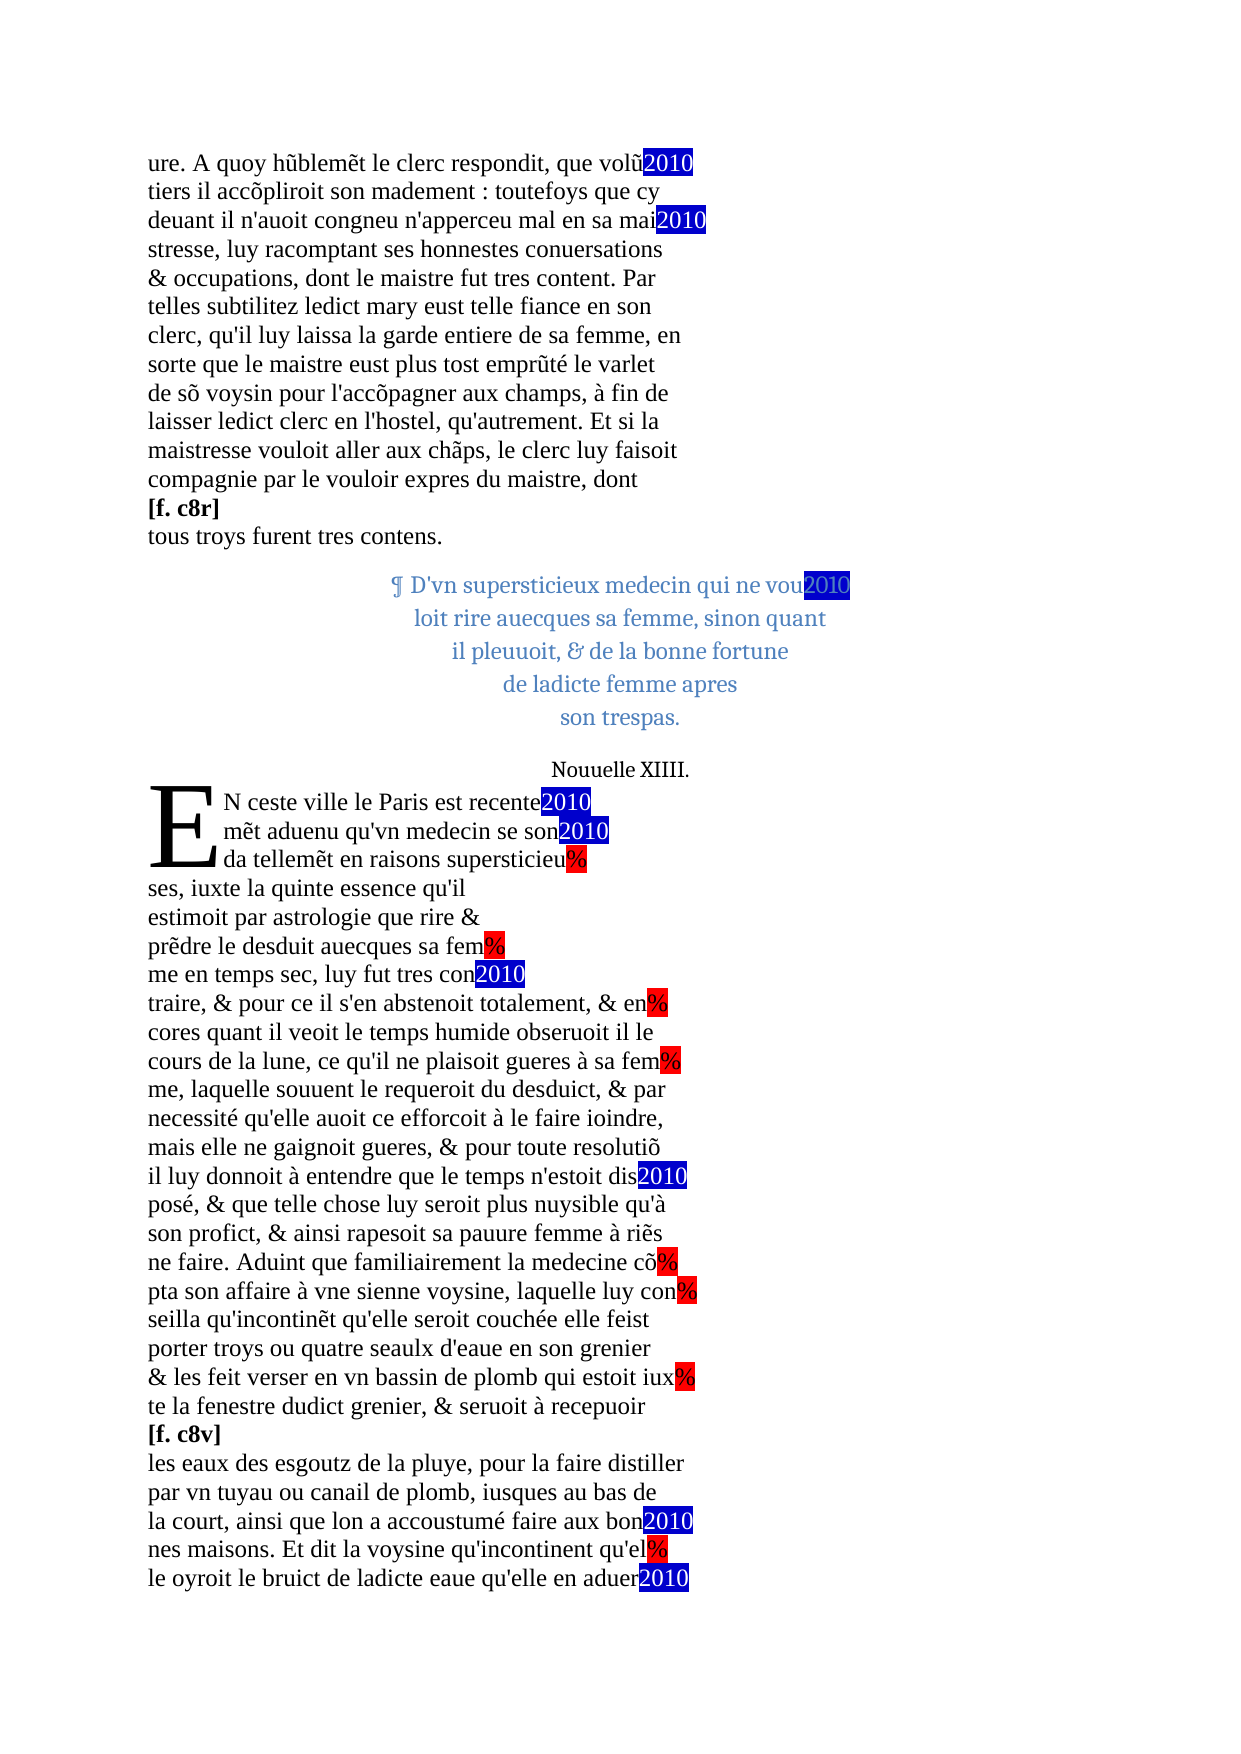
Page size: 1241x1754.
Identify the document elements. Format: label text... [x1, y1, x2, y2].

text EN ceste ville le Paris est recente2010 mẽt aduenu qu'vn medecin se son2010 da tellemẽt en raisons supersticieu% ses, iuxte la quinte essence qu'il estimoit par astrologie que rire & prẽdre le desduit auecques sa fem% me en temps sec, luy fut tres con2010 traire, & pour ce il s'en abstenoit totalement, & en% cores quant il veoit le temps humide obseruoit il le cours de la lune, ce qu'il ne plaisoit gueres à sa fem% me, laquelle souuent le requeroit du desduict, & par necessité qu'elle auoit ce efforcoit à le faire ioindre, mais elle ne gaignoit gueres, & pour toute resolutiõ il luy donnoit à entendre que le temps n'estoit dis2010 posé, & que telle chose luy seroit plus nuysible qu'à son profict, & ainsi rapesoit sa pauure femme à riẽs ne faire. Aduint que familiairement la medecine cõ% pta son affaire à vne sienne voysine, laquelle luy con% seilla qu'incontinẽt qu'elle seroit couchée elle feist porter troys ou quatre seaulx d'eaue en son grenier & les feit verser en vn bassin de plomb qui estoit iux% te la fenestre dudict grenier, & seruoit à recepuoir [f. c8v] les eaux des esgoutz de la pluye, pour la faire distiller par vn tuyau ou canail de plomb, iusques au bas de la court, ainsi que lon a accoustumé faire aux bon2010 nes maisons. Et dit la voysine qu'incontinent qu'el% le oyroit le bruict de ladicte eaue qu'elle en aduer2010 [148, 787, 1093, 1592]
subtitle ¶ D'vn supersticieux medecin qui ne vou2010 loit rire auecques sa femme, sinon quant il pleuuoit, & de la bonne fortune de ladicte femme apres son trespas. [148, 571, 1093, 732]
text ure. A quoy hũblemẽt le clerc respondit, que volũ2010 tiers il accõpliroit son madement : toutefoys que cy deuant il n'auoit congneu n'apperceu mal en sa mai2010 stresse, luy racomptant ses honnestes conuersations & occupations, dont le maistre fut tres content. Par telles subtilitez ledict mary eust telle fiance en son clerc, qu'il luy laissa la garde entiere de sa femme, en sorte que le maistre eust plus tost emprũté le varlet de sõ voysin pour l'accõpagner aux champs, à fin de laisser ledict clerc en l'hostel, qu'autrement. Et si la maistresse vouloit aller aux chãps, le clerc luy faisoit compagnie par le vouloir expres du maistre, dont [f. c8r] tous troys furent tres contens. [148, 148, 1093, 550]
subtitle Nouuelle XIIII. [148, 757, 1093, 783]
